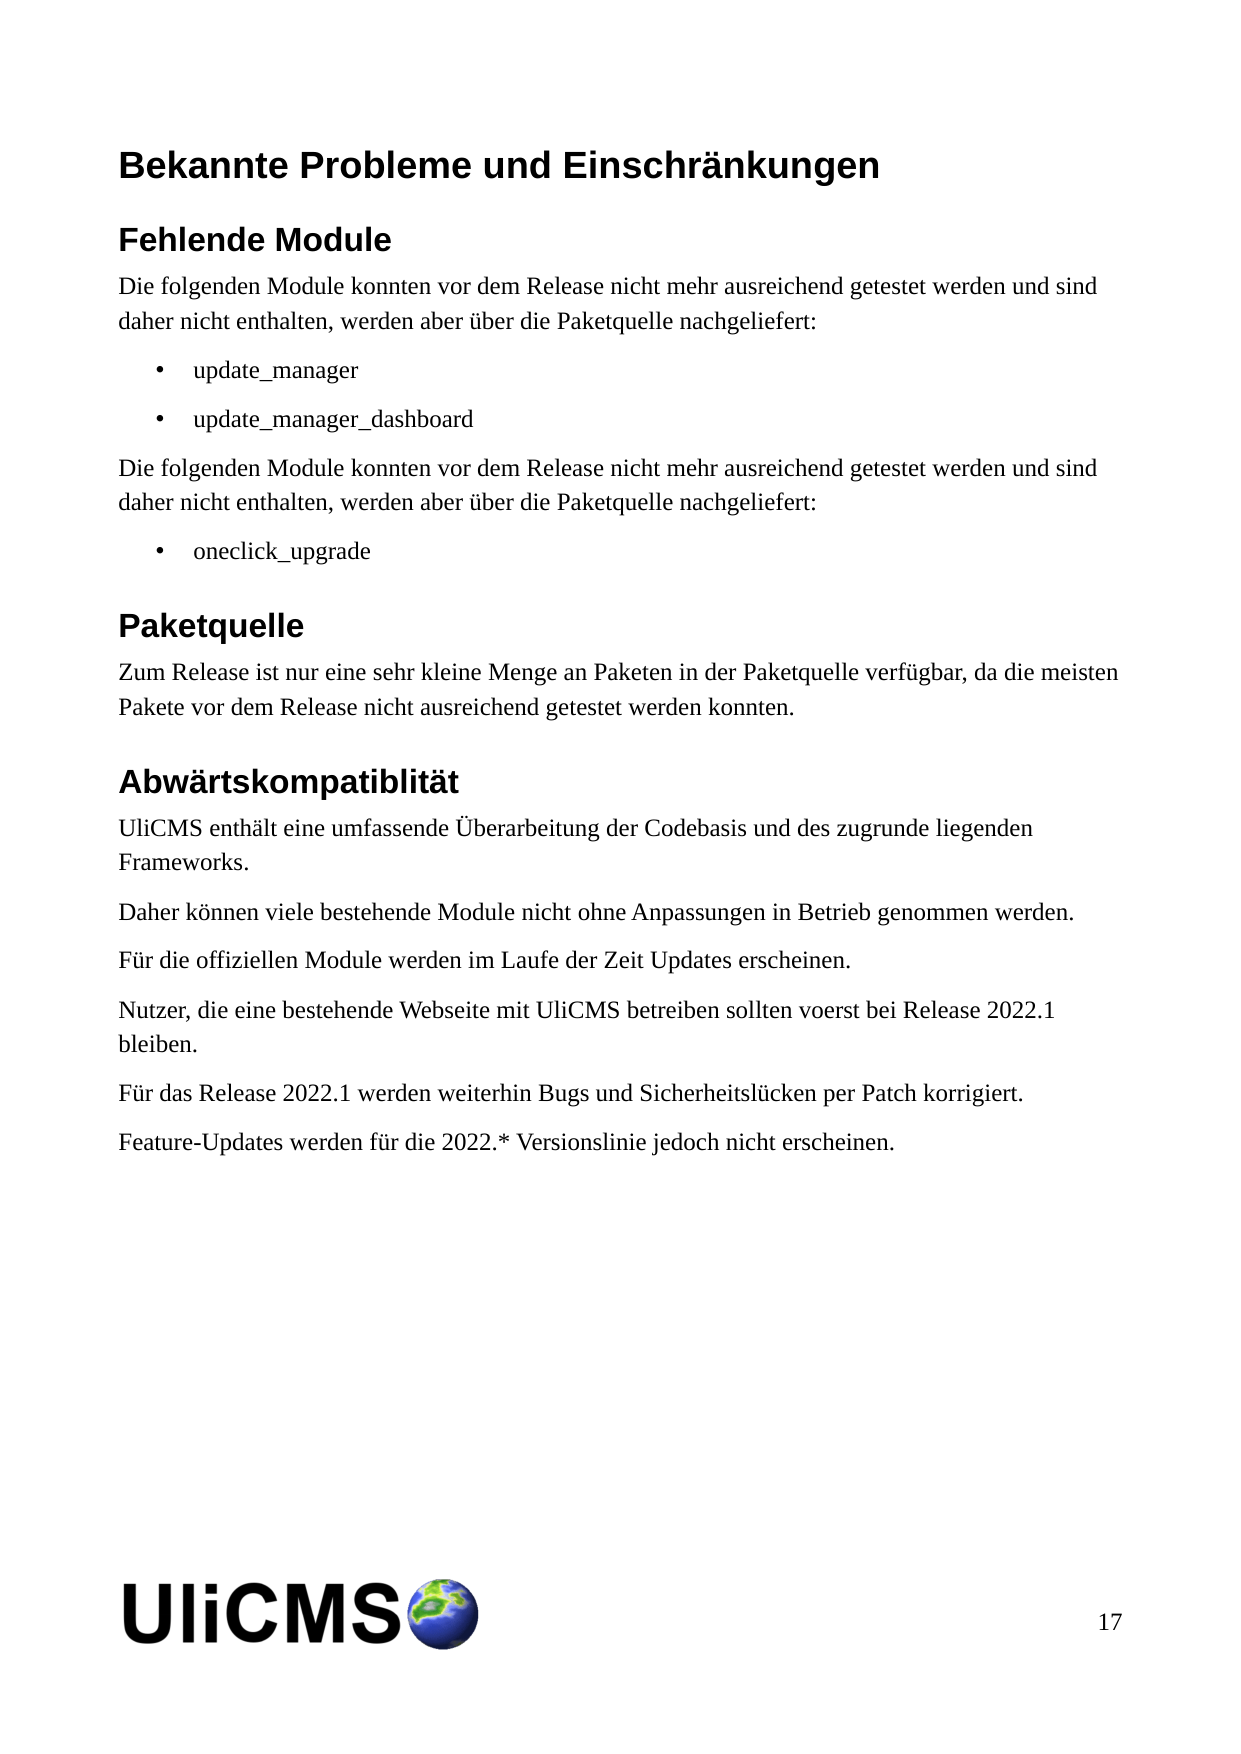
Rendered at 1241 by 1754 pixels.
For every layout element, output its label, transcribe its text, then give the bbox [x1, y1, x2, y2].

list update_manager [156, 355, 1122, 383]
text Die folgenden Module konnten vor dem Release nicht mehr ausreichend getestet werden und sind daher nicht enthalten, werden aber über die Paketquelle nachgeliefert: [118, 271, 1122, 334]
text Zum Release ist nur eine sehr kleine Menge an Paketen in der Paketquelle verfügbar, da die meisten Pakete vor dem Release nicht ausreichend getestet werden konnten. [118, 657, 1122, 721]
text Für das Release 2022.1 werden weiterhin Bugs und Sicherheitslücken per Patch korrigiert. [118, 1078, 1122, 1107]
text Daher können viele bestehende Module nicht ohne Anpassungen in Betrieb genommen werden. [118, 897, 1122, 925]
subtitle Bekannte Probleme und Einschränkungen [118, 143, 1122, 187]
subtitle Abwärtskompatiblität [118, 762, 1122, 801]
list oneclick_upgrade [156, 536, 1122, 565]
picture [118, 1578, 479, 1652]
text Die folgenden Module konnten vor dem Release nicht mehr ausreichend getestet werden und sind daher nicht enthalten, werden aber über die Paketquelle nachgeliefert: [118, 453, 1122, 516]
text Für die offiziellen Module werden im Laufe der Zeit Updates erscheinen. [118, 946, 1122, 974]
text Feature-Updates werden für die 2022.* Versionslinie jedoch nicht erscheinen. [118, 1127, 1122, 1156]
subtitle Paketquelle [118, 606, 1122, 645]
text Nutzer, die eine bestehende Webseite mit UliCMS betreiben sollten voerst bei Release 2022.1 bleiben. [118, 995, 1122, 1058]
list update_manager_dashboard [156, 404, 1122, 433]
text UliCMS enthält eine umfassende Überarbeitung der Codebasis und des zugrunde liegenden Frameworks. [118, 813, 1122, 876]
subtitle Fehlende Module [118, 220, 1122, 259]
